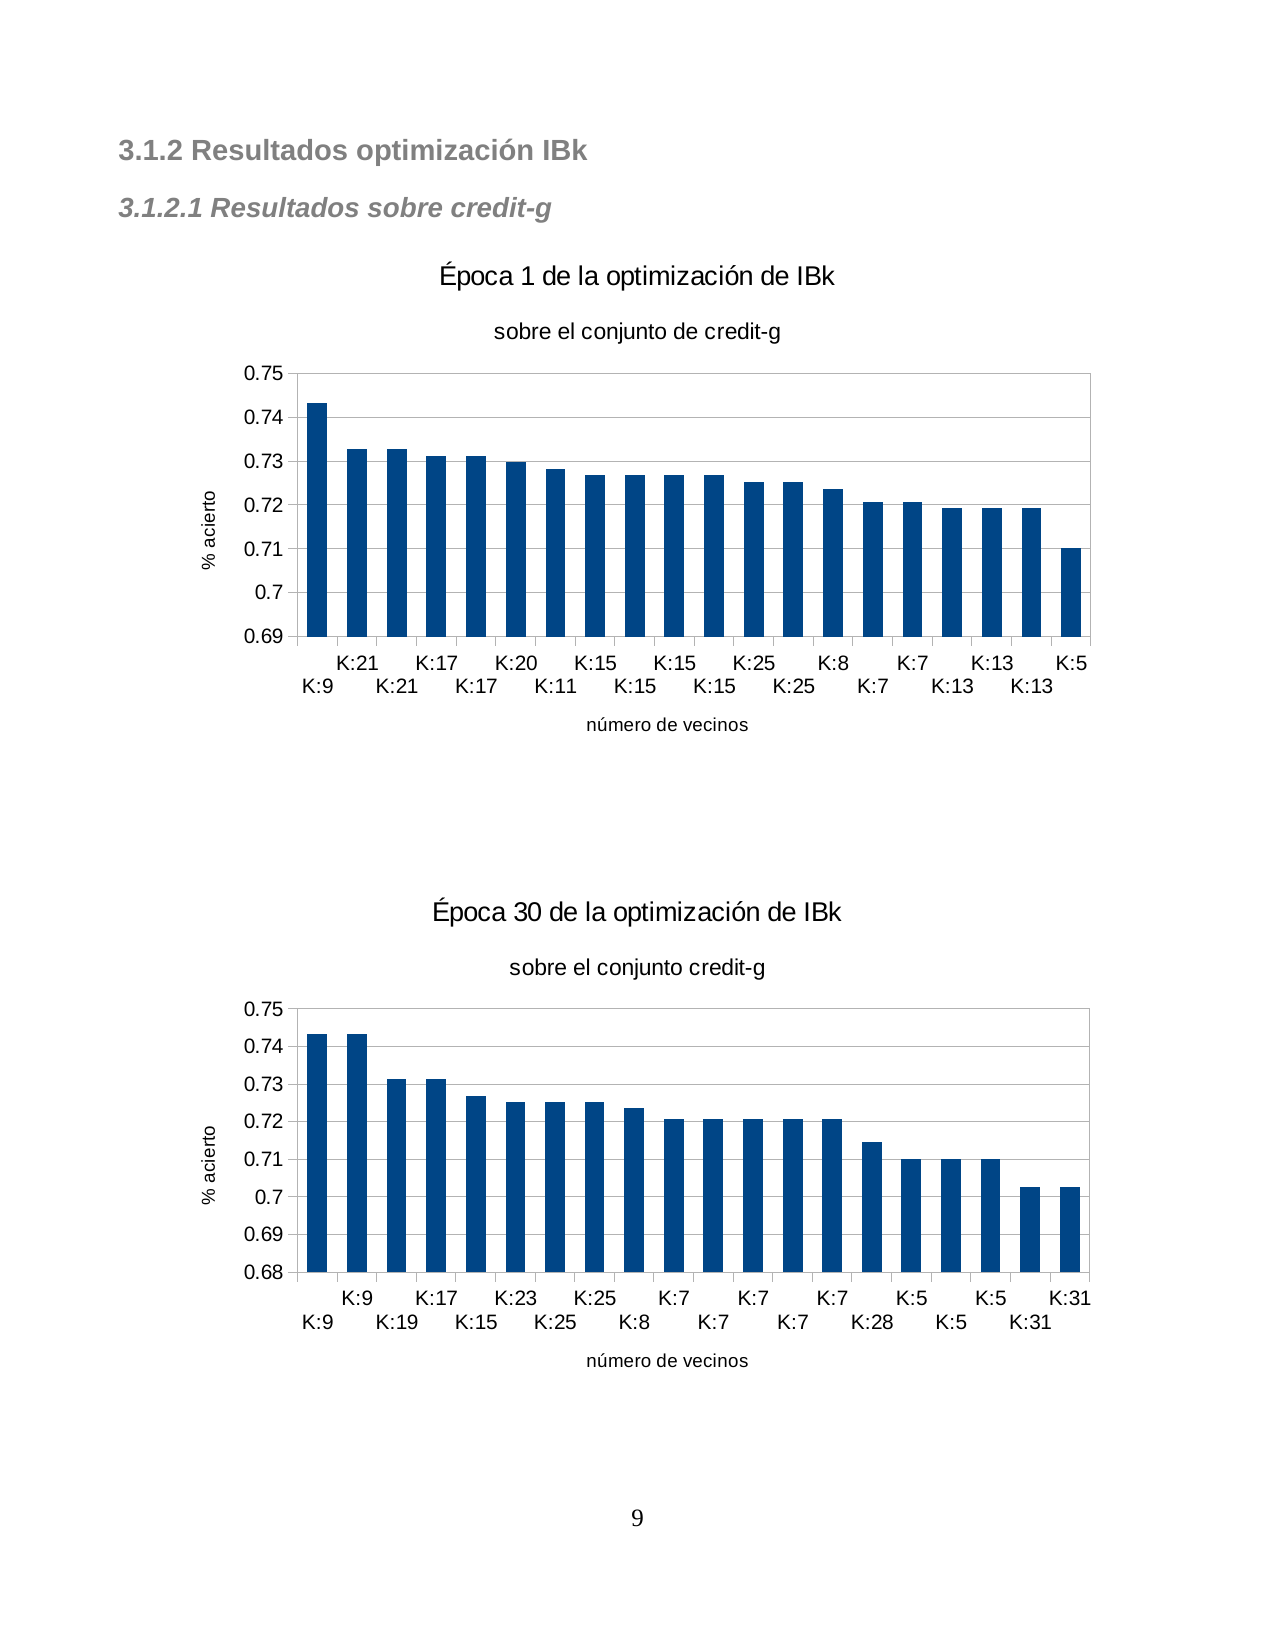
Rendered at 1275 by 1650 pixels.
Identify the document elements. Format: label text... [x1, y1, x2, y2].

subtitle 3.1.2 Resultados optimización IBk [118, 133, 1157, 166]
subtitle 3.1.2.1 Resultados sobre credit-g [118, 191, 1157, 223]
